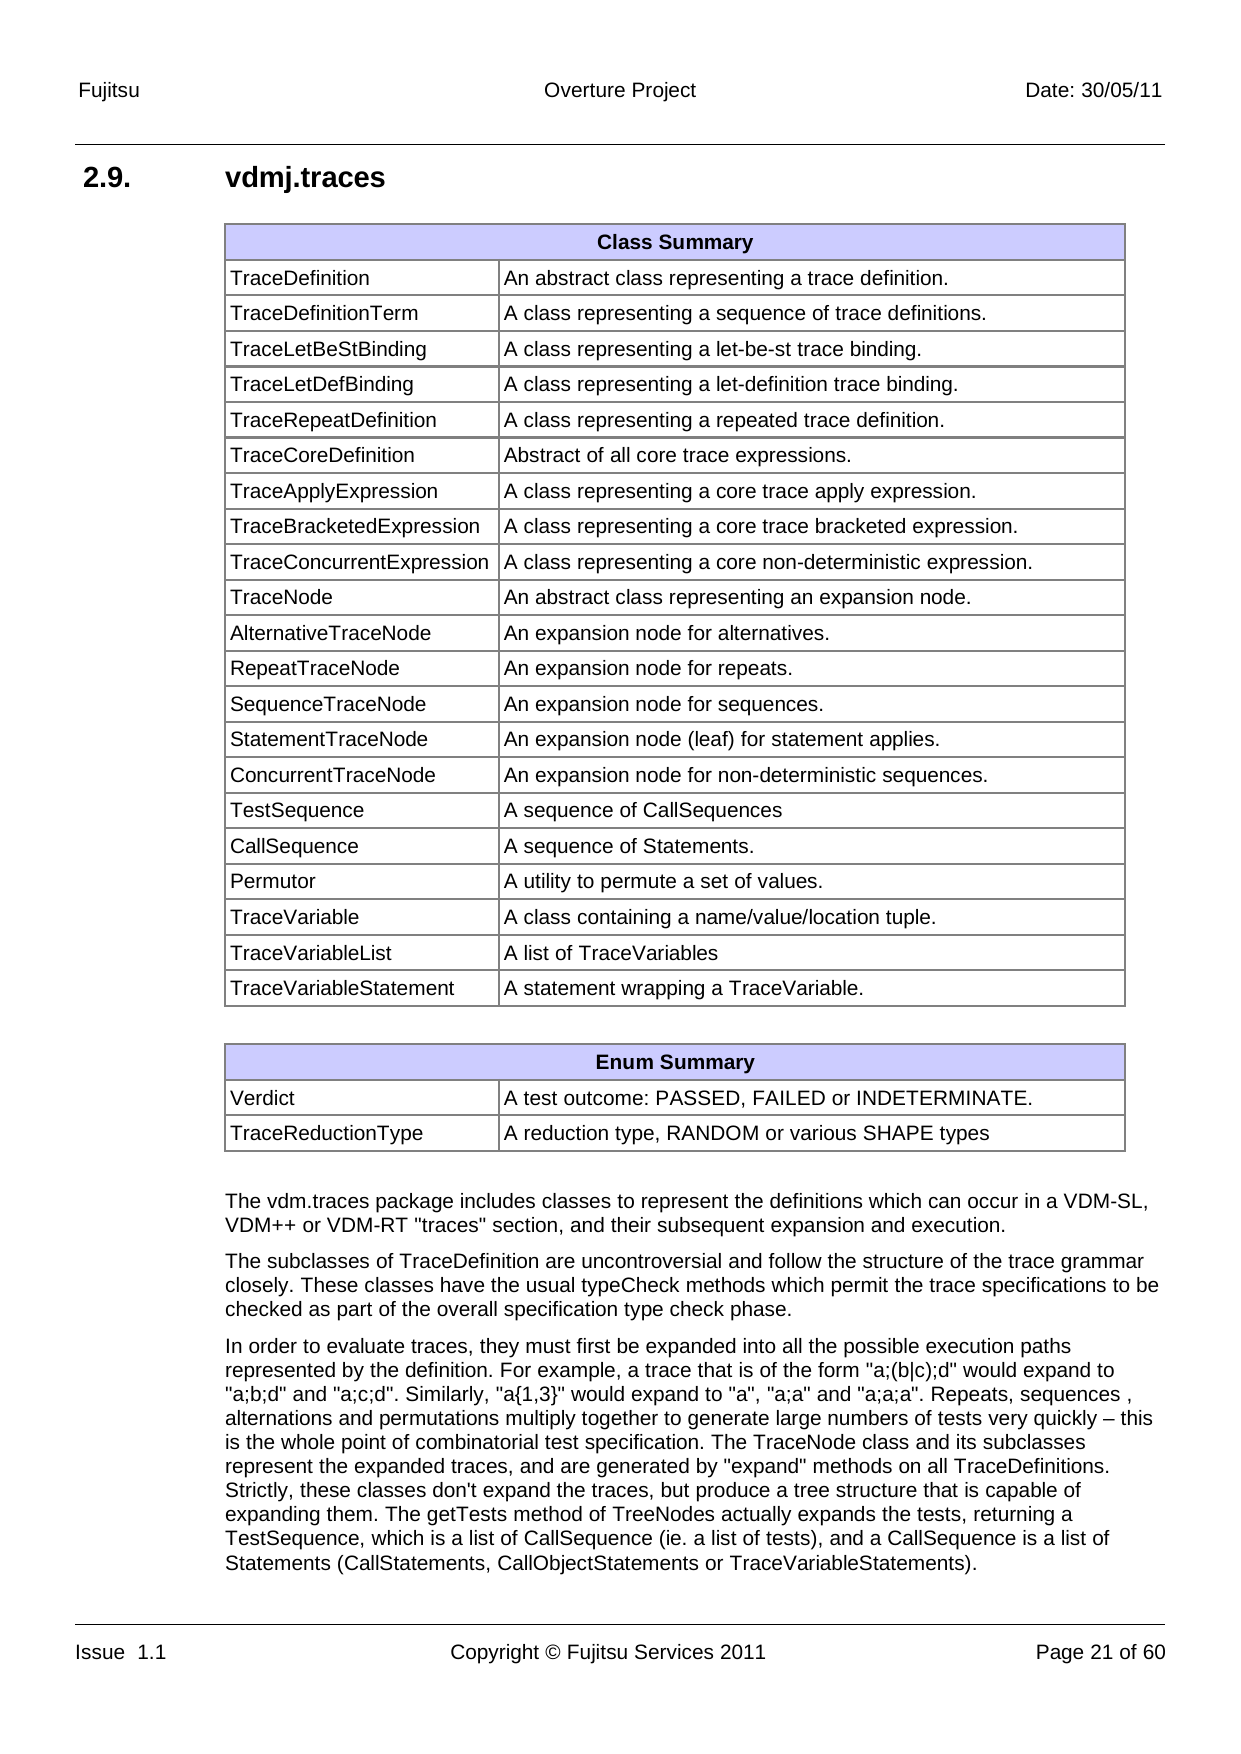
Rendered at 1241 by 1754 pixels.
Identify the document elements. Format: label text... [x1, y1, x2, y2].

table_cell TraceLetDefBinding [226, 368, 498, 401]
table_cell TraceLetBeStBinding [226, 332, 498, 365]
table_cell TraceRepeatDefinition [226, 403, 498, 436]
table_cell An abstract class representing an expansion node. [500, 581, 1124, 614]
table_cell TraceDefinitionTerm [226, 296, 498, 330]
table_cell SequenceTraceNode [226, 687, 498, 721]
table_cell A class representing a core trace bracketed expression. [500, 510, 1124, 543]
subtitle vdmj.traces [75, 160, 1165, 193]
table_cell TraceVariable [226, 900, 498, 934]
table_cell TraceDefinition [226, 261, 498, 294]
table_cell A class representing a sequence of trace definitions. [500, 296, 1124, 330]
table_cell TraceVariableList [226, 936, 498, 969]
text The vdm.traces package includes classes to represent the definitions which can occur in a VDM-SL, VDM++ or VDM-RT "traces" section, and their subsequent expansion and execution. [225, 1188, 1165, 1237]
table_cell A sequence of Statements. [500, 829, 1124, 863]
table_cell A test outcome: PASSED, FAILED or INDETERMINATE. [500, 1081, 1124, 1114]
table_cell TraceApplyExpression [226, 474, 498, 507]
table_cell ConcurrentTraceNode [226, 758, 498, 792]
table_cell TestSequence [226, 794, 498, 827]
table_cell A class representing a repeated trace definition. [500, 403, 1124, 436]
table_cell An expansion node (leaf) for statement applies. [500, 723, 1124, 756]
table_header Class Summary [226, 225, 1124, 259]
table_cell TraceCoreDefinition [226, 439, 498, 472]
table_cell A class containing a name/value/location tuple. [500, 900, 1124, 934]
table_cell A class representing a core non-deterministic expression. [500, 545, 1124, 578]
table_cell A utility to permute a set of values. [500, 865, 1124, 898]
table_cell AlternativeTraceNode [226, 616, 498, 649]
text The subclasses of TraceDefinition are uncontroversial and follow the structure of the trace grammar closely. These classes have the usual typeCheck methods which permit the trace specifications to be checked as part of the overall specification type check phase. [225, 1249, 1165, 1321]
table_cell An expansion node for repeats. [500, 652, 1124, 685]
table_cell A sequence of CallSequences [500, 794, 1124, 827]
table_cell Abstract of all core trace expressions. [500, 439, 1124, 472]
table_cell TraceConcurrentExpression [226, 545, 498, 578]
table_cell An expansion node for sequences. [500, 687, 1124, 721]
table_header Enum Summary [226, 1045, 1124, 1079]
table_cell StatementTraceNode [226, 723, 498, 756]
table_cell An abstract class representing a trace definition. [500, 261, 1124, 294]
table_cell A class representing a core trace apply expression. [500, 474, 1124, 507]
table_cell An expansion node for alternatives. [500, 616, 1124, 649]
table_cell TraceNode [226, 581, 498, 614]
table_cell Verdict [226, 1081, 498, 1114]
table_cell A statement wrapping a TraceVariable. [500, 971, 1124, 1005]
table_cell A list of TraceVariables [500, 936, 1124, 969]
table_cell TraceReductionType [226, 1116, 498, 1150]
table_cell TraceBracketedExpression [226, 510, 498, 543]
text In order to evaluate traces, they must first be expanded into all the possible execution paths represented by the definition. For example, a trace that is of the form "a;(b|c);d" would expand to "a;b;d" and "a;c;d". Similarly, "a{1,3}" would expand to "a", "a;a" and "a;a;a". Repeats, sequences , alternations and permutations multiply together to generate large numbers of tests very quickly – this is the whole point of combinatorial test specification. The TraceNode class and its subclasses represent the expanded traces, and are generated by "expand" methods on all TraceDefinitions. Strictly, these classes don't expand the traces, but produce a tree structure that is capable of expanding them. The getTests method of TreeNodes actually expands the tests, returning a TestSequence, which is a list of CallSequence (ie. a list of tests), and a CallSequence is a list of Statements (CallStatements, CallObjectStatements or TraceVariableStatements). [225, 1334, 1165, 1574]
table_cell An expansion node for non-deterministic sequences. [500, 758, 1124, 792]
table_cell A reduction type, RANDOM or various SHAPE types [500, 1116, 1124, 1150]
table_cell CallSequence [226, 829, 498, 863]
table_cell TraceVariableStatement [226, 971, 498, 1005]
table_cell Permutor [226, 865, 498, 898]
table_cell A class representing a let-definition trace binding. [500, 368, 1124, 401]
table_cell A class representing a let-be-st trace binding. [500, 332, 1124, 365]
table_cell RepeatTraceNode [226, 652, 498, 685]
